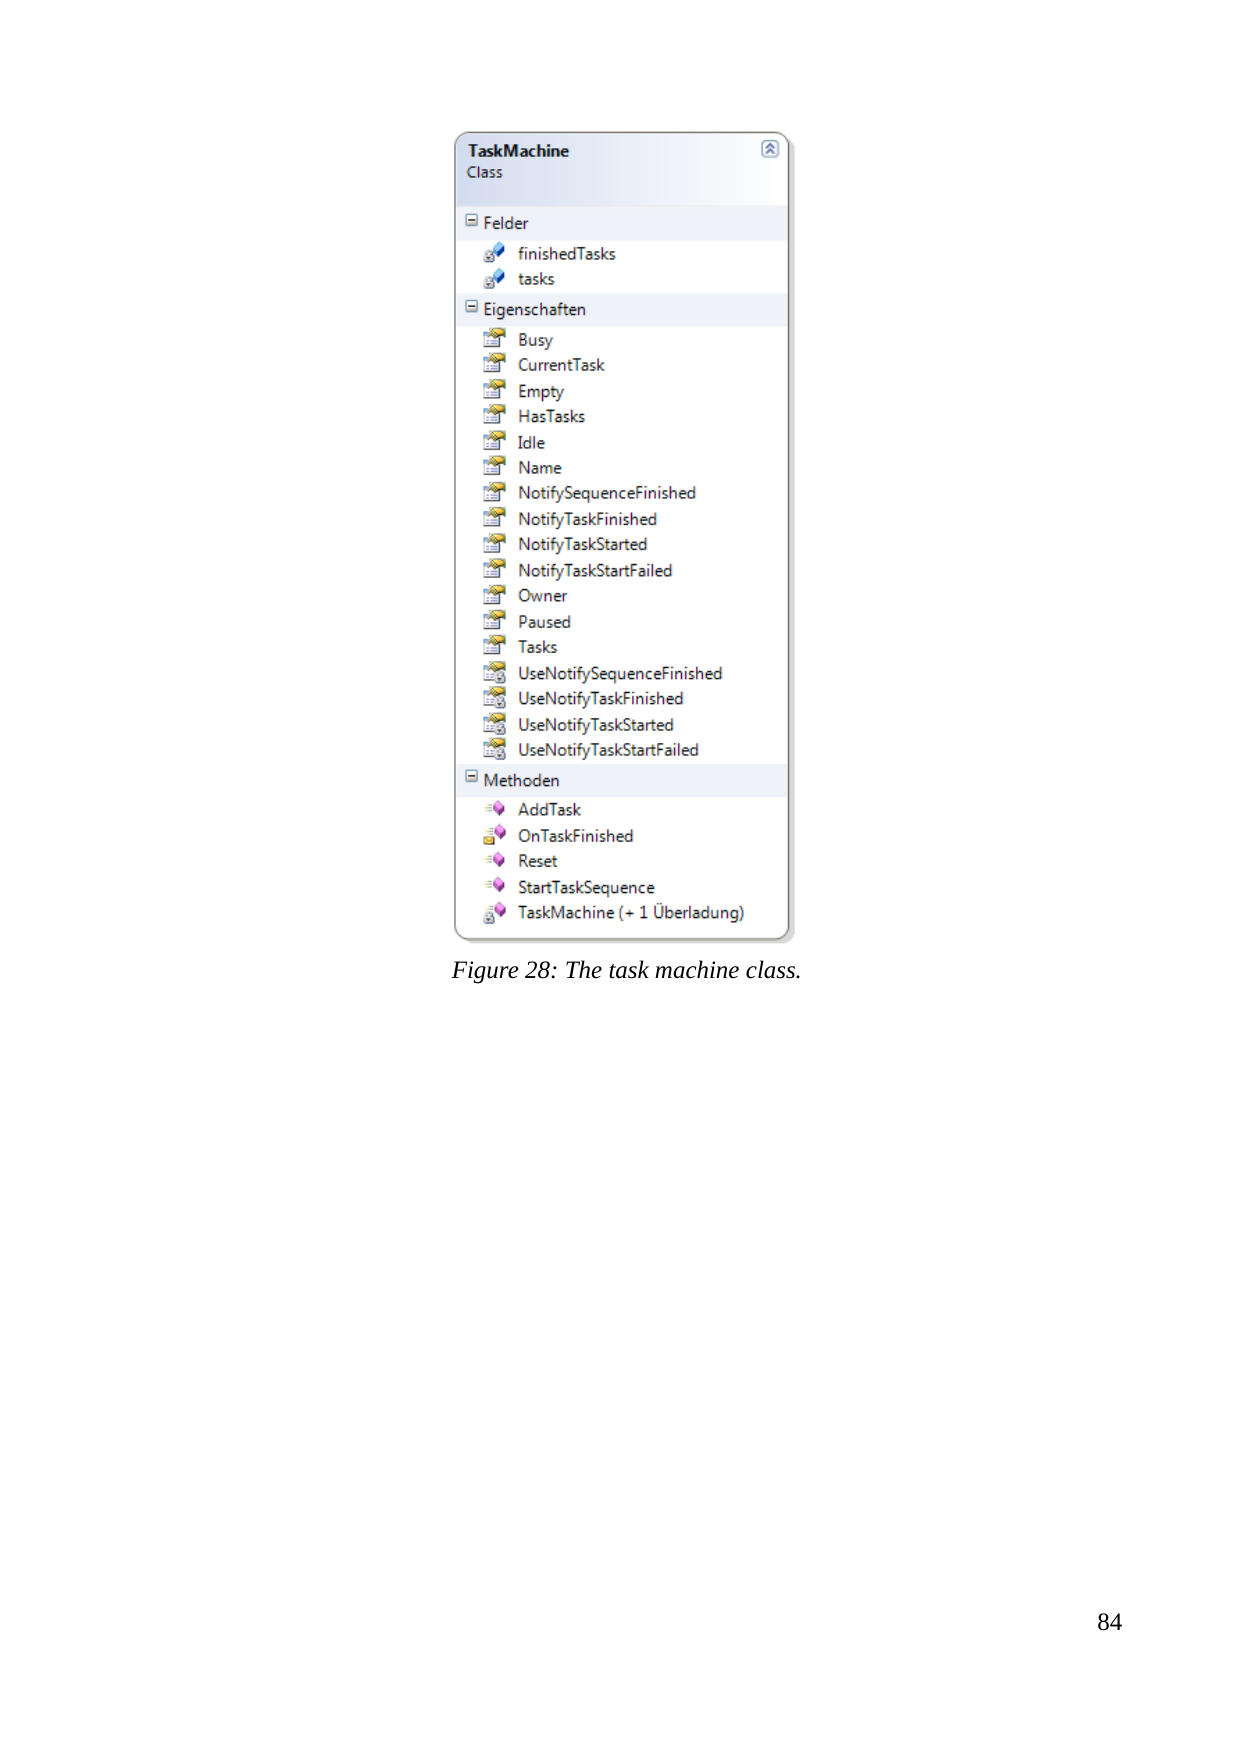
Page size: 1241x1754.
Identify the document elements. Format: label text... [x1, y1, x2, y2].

text Figure 28: The task machine class. [126, 956, 1130, 984]
picture [126, 118, 1130, 956]
